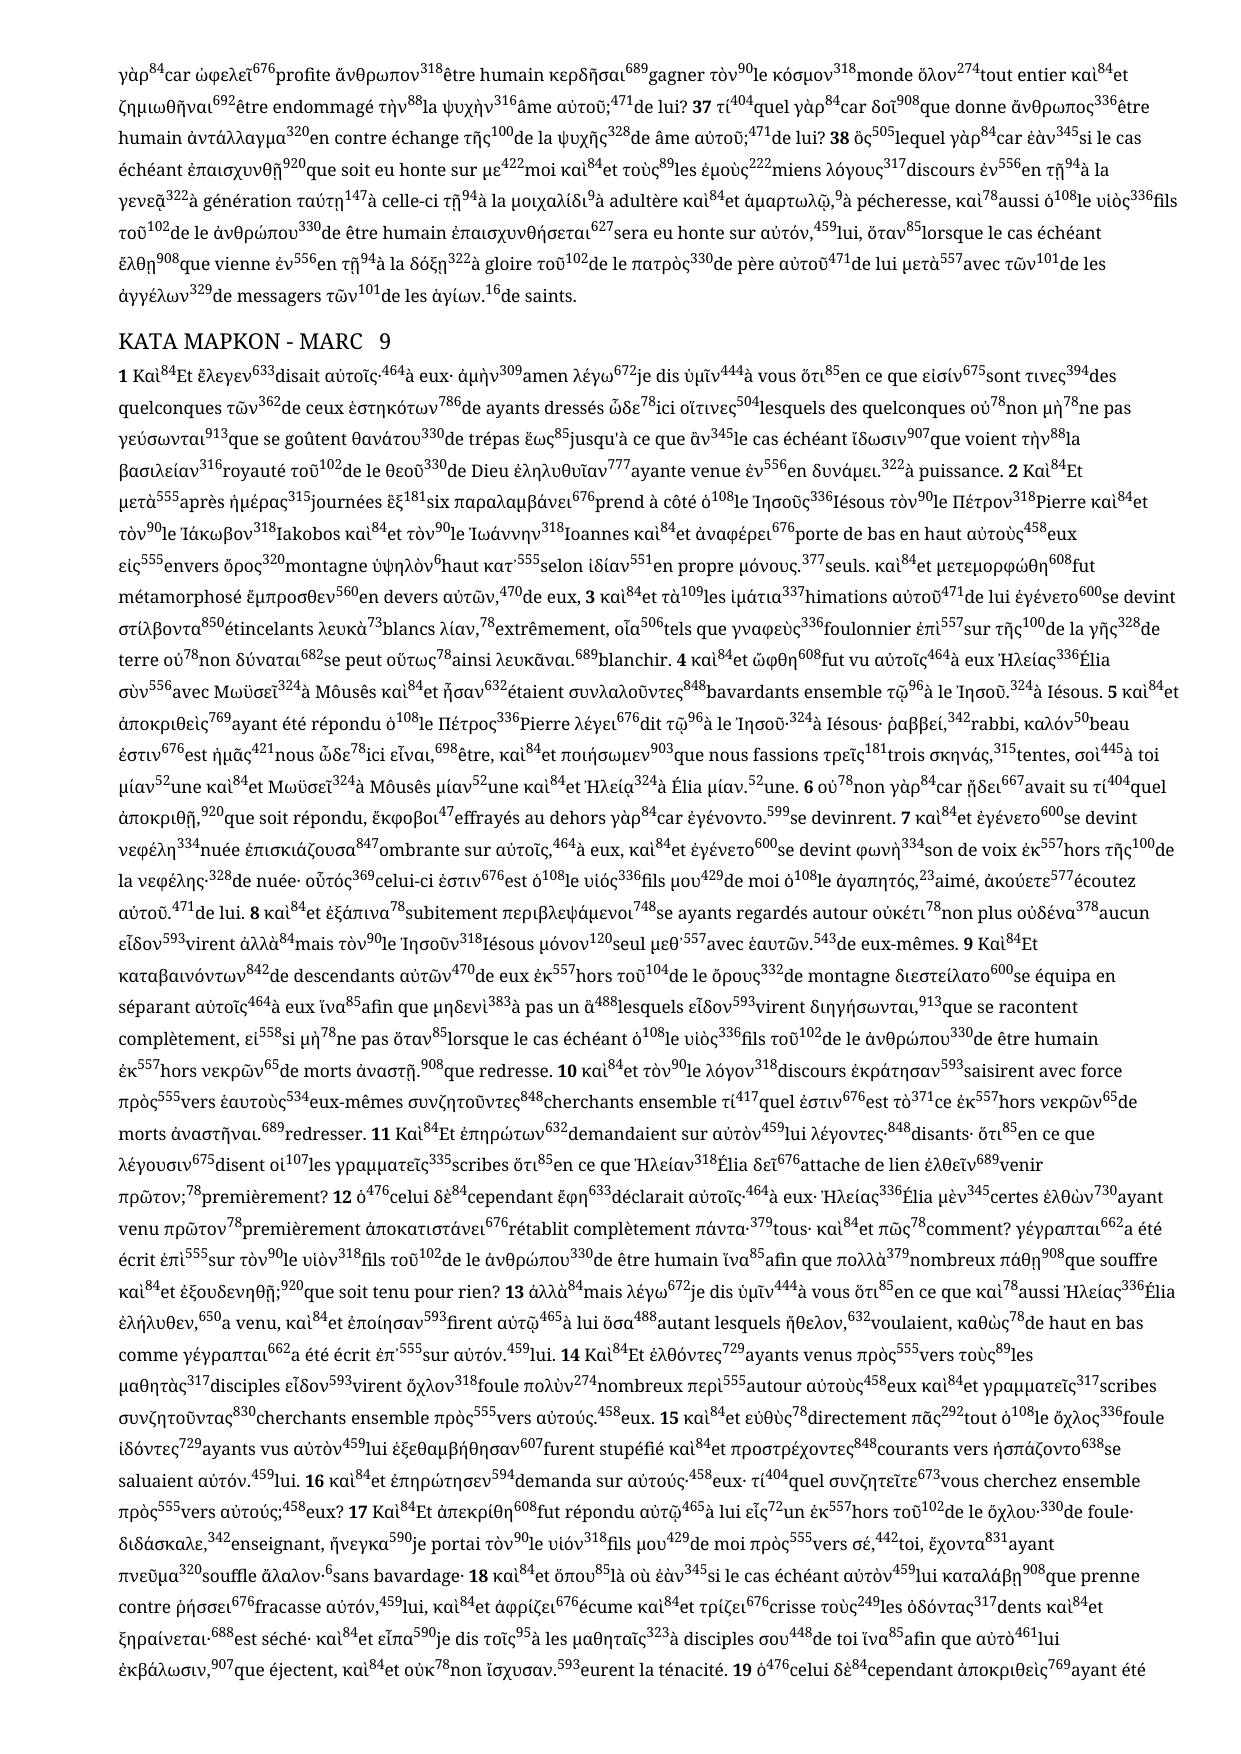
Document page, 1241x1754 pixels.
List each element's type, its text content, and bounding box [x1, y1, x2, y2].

text 1 Καὶ84Et ἔλεγεν633disait αὐτοῖς·464à eux· ἀμὴν309amen λέγω672je dis ὑμῖν444à vous ὅτι85en ce que εἰσίν675sont τινες394des quelconques τῶν362de ceux ἑστηκότων786de ayants dressés ὧδε78ici οἵτινες504lesquels des quelconques οὐ78non μὴ78ne pas γεύσωνται913que se goûtent θανάτου330de trépas ἕως85jusqu'à ce que ἂν345le cas échéant ἴδωσιν907que voient τὴν88la βασιλείαν316royauté τοῦ102de le θεοῦ330de Dieu ἐληλυθυῖαν777ayante venue ἐν556en δυνάμει.322à puissance. 2 Καὶ84Et μετὰ555après ἡμέρας315journées ἓξ181six παραλαμβάνει676prend à côté ὁ108le Ἰησοῦς336Iésous τὸν90le Πέτρον318Pierre καὶ84et τὸν90le Ἰάκωβον318Iakobos καὶ84et τὸν90le Ἰωάννην318Ioannes καὶ84et ἀναφέρει676porte de bas en haut αὐτοὺς458eux εἰς555envers ὄρος320montagne ὑψηλὸν6haut κατ᾽555selon ἰδίαν551en propre μόνους.377seuls. καὶ84et μετεμορφώθη608fut métamorphosé ἔμπροσθεν560en devers αὐτῶν,470de eux, 3 καὶ84et τὰ109les ἱμάτια337himations αὐτοῦ471de lui ἐγένετο600se devint στίλβοντα850étincelants λευκὰ73blancs λίαν,78extrêmement, οἷα506tels que γναφεὺς336foulonnier ἐπὶ557sur τῆς100de la γῆς328de terre οὐ78non δύναται682se peut οὕτως78ainsi λευκᾶναι.689blanchir. 4 καὶ84et ὤφθη608fut vu αὐτοῖς464à eux Ἠλείας336Élia σὺν556avec Μωϋσεῖ324à Môusês καὶ84et ἦσαν632étaient συνλαλοῦντες848bavardants ensemble τῷ96à le Ἰησοῦ.324à Iésous. 5 καὶ84et ἀποκριθεὶς769ayant été répondu ὁ108le Πέτρος336Pierre λέγει676dit τῷ96à le Ἰησοῦ·324à Iésous· ῥαββεί,342rabbi, καλόν50beau ἐστιν676est ἡμᾶς421nous ὧδε78ici εἶναι,698être, καὶ84et ποιήσωμεν903que nous fassions τρεῖς181trois σκηνάς,315tentes, σοὶ445à toi μίαν52une καὶ84et Μωϋσεῖ324à Môusês μίαν52une καὶ84et Ἠλείᾳ324à Élia μίαν.52une. 6 οὐ78non γὰρ84car ᾔδει667avait su τί404quel ἀποκριθῇ,920que soit répondu, ἔκφοβοι47effrayés au dehors γὰρ84car ἐγένοντο.599se devinrent. 7 καὶ84et ἐγένετο600se devint νεφέλη334nuée ἐπισκιάζουσα847ombrante sur αὐτοῖς,464à eux, καὶ84et ἐγένετο600se devint φωνὴ334son de voix ἐκ557hors τῆς100de la νεφέλης·328de nuée· οὗτός369celui-ci ἐστιν676est ὁ108le υἱός336fils μου429de moi ὁ108le ἀγαπητός,23aimé, ἀκούετε577écoutez αὐτοῦ.471de lui. 8 καὶ84et ἐξάπινα78subitement περιβλεψάμενοι748se ayants regardés autour οὐκέτι78non plus οὐδένα378aucun εἶδον593virent ἀλλὰ84mais τὸν90le Ἰησοῦν318Iésous μόνον120seul μεθ᾽557avec ἑαυτῶν.543de eux-mêmes. 9 Καὶ84Et καταβαινόντων842de descendants αὐτῶν470de eux ἐκ557hors τοῦ104de le ὄρους332de montagne διεστείλατο600se équipa en séparant αὐτοῖς464à eux ἵνα85afin que μηδενὶ383à pas un ἃ488lesquels εἶδον593virent διηγήσωνται,913que se racontent complètement, εἰ558si μὴ78ne pas ὅταν85lorsque le cas échéant ὁ108le υἱὸς336fils τοῦ102de le ἀνθρώπου330de être humain ἐκ557hors νεκρῶν65de morts ἀναστῇ.908que redresse. 10 καὶ84et τὸν90le λόγον318discours ἐκράτησαν593saisirent avec force πρὸς555vers ἑαυτοὺς534eux-mêmes συνζητοῦντες848cherchants ensemble τί417quel ἐστιν676est τὸ371ce ἐκ557hors νεκρῶν65de morts ἀναστῆναι.689redresser. 11 Καὶ84Et ἐπηρώτων632demandaient sur αὐτὸν459lui λέγοντες·848disants· ὅτι85en ce que λέγουσιν675disent οἱ107les γραμματεῖς335scribes ὅτι85en ce que Ἠλείαν318Élia δεῖ676attache de lien ἐλθεῖν689venir πρῶτον;78premièrement? 12 ὁ476celui δὲ84cependant ἔφη633déclarait αὐτοῖς·464à eux· Ἠλείας336Élia μὲν345certes ἐλθὼν730ayant venu πρῶτον78premièrement ἀποκατιστάνει676rétablit complètement πάντα·379tous· καὶ84et πῶς78comment? γέγραπται662a été écrit ἐπὶ555sur τὸν90le υἱὸν318fils τοῦ102de le ἀνθρώπου330de être humain ἵνα85afin que πολλὰ379nombreux πάθῃ908que souffre καὶ84et ἐξουδενηθῇ;920que soit tenu pour rien? 13 ἀλλὰ84mais λέγω672je dis ὑμῖν444à vous ὅτι85en ce que καὶ78aussi Ἠλείας336Élia ἐλήλυθεν,650a venu, καὶ84et ἐποίησαν593firent αὐτῷ465à lui ὅσα488autant lesquels ἤθελον,632voulaient, καθὼς78de haut en bas comme γέγραπται662a été écrit ἐπ᾽555sur αὐτόν.459lui. 14 Καὶ84Et ἐλθόντες729ayants venus πρὸς555vers τοὺς89les μαθητὰς317disciples εἶδον593virent ὄχλον318foule πολὺν274nombreux περὶ555autour αὐτοὺς458eux καὶ84et γραμματεῖς317scribes συνζητοῦντας830cherchants ensemble πρὸς555vers αὐτούς.458eux. 15 καὶ84et εὐθὺς78directement πᾶς292tout ὁ108le ὄχλος336foule ἰδόντες729ayants vus αὐτὸν459lui ἐξεθαμβήθησαν607furent stupéfié καὶ84et προστρέχοντες848courants vers ἠσπάζοντο638se saluaient αὐτόν.459lui. 16 καὶ84et ἐπηρώτησεν594demanda sur αὐτούς·458eux· τί404quel συνζητεῖτε673vous cherchez ensemble πρὸς555vers αὐτούς;458eux? 17 Καὶ84Et ἀπεκρίθη608fut répondu αὐτῷ465à lui εἷς72un ἐκ557hors τοῦ102de le ὄχλου·330de foule· διδάσκαλε,342enseignant, ἤνεγκα590je portai τὸν90le υἱόν318fils μου429de moi πρὸς555vers σέ,442toi, ἔχοντα831ayant πνεῦμα320souffle ἄλαλον·6sans bavardage· 18 καὶ84et ὅπου85là où ἐὰν345si le cas échéant αὐτὸν459lui καταλάβῃ908que prenne contre ῥήσσει676fracasse αὐτόν,459lui, καὶ84et ἀφρίζει676écume καὶ84et τρίζει676crisse τοὺς249les ὀδόντας317dents καὶ84et ξηραίνεται·688est séché· καὶ84et εἶπα590je dis τοῖς95à les μαθηταῖς323à disciples σου448de toi ἵνα85afin que αὐτὸ461lui ἐκβάλωσιν,907que éjectent, καὶ84et οὐκ78non ἴσχυσαν.593eurent la ténacité. 19 ὁ476celui δὲ84cependant ἀποκριθεὶς769ayant été répondu αὐτοῖς464à eux λέγει·676dit· ὦ345O γενεὰ340génération ἄπιστος,26incroyante, ἕως85jusqu'à ce que πότε78quand πρὸς555vers ὑμᾶς441vous ἔσομαι;616je me serai? ἕως85jusqu'à ce que πότε78quand ἀνέξομαι616je m'assumerai ὑμῶν;447de vous? φέρετε577portez αὐτὸν459lui πρός555vers με.422moi. 20 καὶ84et ἤνεγκαν593portèrent αὐτὸν459lui πρὸς555vers αὐτόν.459lui. καὶ84et ἰδὼν730ayant vu αὐτὸν459lui τὸ110le πνεῦμα338souffle εὐθὺς78directement συνεσπάραξεν594convulsa ensemble αὐτόν,459lui, καὶ84et πεσὼν730ayant tombé ἐπὶ557sur τῆς100de la γῆς328de terre ἐκυλίετο639se roulait ἀφρίζων.849écumant. 21 καὶ84et ἐπηρώτησεν594demanda sur τὸν90le πατέρα318père αὐτοῦ·471de lui· πόσος179combien grand? χρόνος336temps ἐστὶν676est ὡς85comme τοῦτο371celui-ci γέγονεν650a devenu αὐτῷ;465à lui? ὁ476celui δὲ84cependant εἶπεν·594dit· ἐκ554hors παιδιόθεν·78petite enfance· 22 καὶ84et πολλάκις78souvent καὶ84et εἰς555envers πῦρ320feu αὐτὸν459lui ἔβαλεν594jeta καὶ84et εἰς555envers ὕδατα319eaux ἵνα85afin que ἀπολέσῃ908que perde au loin αὐτόν·459lui· ἀλλ᾽84mais εἴ85si τι380un quelconque δύνῃ,680tu te peux, βοήθησον562aide ἡμῖν424à nous σπλαγχνισθεὶς769ayant été remué aux entrailles ἐφ᾽555sur ἡμᾶς.421nous. 23 ὁ108le δὲ84cependant Ἰησοῦς336Iésous εἶπεν594dit αὐτῷ·465à lui· τὸ353ce εἰ85si δύνῃ,680tu te peux, πάντα396tous δυνατὰ49puissants τῷ357à celui πιστεύοντι.837à croyant. 24 καὶ84et εὐθὺς78directement κράξας730ayant croassé ὁ108le πατὴρ336père τοῦ104de le παιδίου332de jeune enfant ἔλεγεν·633disait· πιστεύω·672je crois· βοήθει578aide μου429de moi τῇ94à la ἀπιστίᾳ.322à incroyance. 25 Ἰδὼν730Ayant vu δὲ84cependant ὁ108le Ἰησοῦς336Iésous ὅτι85en ce que ἐπισυντρέχει676accourt ὄχλος,336foule, ἐπετίμησεν594survalorisa τῷ98à le πνεύματι326à souffle τῷ98à le ἀκαθάρτῳ13à impur λέγων849disant αὐτῷ·467à lui· τὸ116le ἄλαλον29sans bavardage καὶ84et κωφὸν29sourd muet πνεῦμα,344souffle, ἐγὼ436moi ἐπιτάσσω672j'ordonne sûrement σοι,445à toi, ἔξελθε562sors ἐξ557hors αὐτοῦ471de lui καὶ84et μηκέτι78ne pas plus εἰσέλθῃς906que tu viennes à l'intérieur εἰς555envers αὐτόν.459lui. 26 καὶ84et κράξας730ayant croassé καὶ84et πολλὰ379nombreux σπαράξας730ayant convulsé αὐτόν459lui ἐξῆλθεν·594sortit· καὶ84et ἐγένετο600se devint ὡσεὶ85comme si νεκρός,72mort, ὥστε85de sorte que τοὺς89les πολλοὺς377nombreux λέγειν698dire ὅτι85en ce que ἀπέθανεν.594mourut loin. 27 ὁ108le δὲ84cependant Ἰησοῦς336Iésous κρατήσας730ayant saisi avec force τῆς100de la χειρὸς328de main αὐτοῦ471de lui ἤγειρεν594éveilla αὐτόν,459lui, καὶ84et ἀνέστη.594redressa. 28 Καὶ84Et εἰσελθόντος725de ayant venu à l'intérieur αὐτοῦ471de lui εἰς555envers οἶκον318maison οἱ107les μαθηταὶ335disciples αὐτοῦ471de lui κατ᾽555selon ἰδίαν551en propre ἐπηρώτων632demandaient sur αὐτόν·459lui· ὅτι85en ce que ἡμεῖς435nous οὐκ78non ἠδυνήθημεν603nous fûmes pu ἐκβαλεῖν689éjecter αὐτό;461lui? 29 καὶ84et εἶπεν594dit αὐτοῖς·464à eux· τοῦτο163celui-ci τὸ110le γένος338genre ἐν556en οὐδενὶ385à aucun δύναται682se peut ἐξελθεῖν689sortir εἰ558si μὴ78ne pas ἐν556en προσευχῇ322à prière καὶ84et νηστεία.322à jeûne. 30 Κἀκεῖθεν78Et de là ἐξελθόντες729ayants sortis παρεπορεύοντο638se allaient à côté διὰ557par τῆς100de la Γαλιλαίας,328de Galilée, καὶ84et οὐκ78non ἤθελεν633voulait ἵνα85afin que τις395un quelconque γνοῖ·908que connaisse· 31 ἐδίδασκεν633enseignait γὰρ84car τοὺς89les μαθητὰς317disciples αὐτοῦ471de lui καὶ84et ἔλεγεν633disait αὐτοῖς464à eux ὅτι85en ce que ὁ108le υἱὸς336fils τοῦ102de le ἀνθρώπου330de être humain παραδίδοται688est livré εἰς555envers χεῖρας315mains ἀνθρώπων,329de êtres humains, καὶ84et ἀποκτενοῦσιν613tueront catégoriquement αὐτόν,459lui, καὶ84et ἀποκτανθεὶς769ayant été tué catégoriquement μετὰ555après τρεῖς181trois ἡμέρας315journées ἀναστήσεται.620se redressera. 32 οἱ475ceux δὲ84cependant ἠγνόουν632méconnaissaient τὸ92le ῥῆμα,320oral, καὶ84et ἐφοβοῦντο638se effrayaient αὐτὸν459lui ἐπερωτῆσαι.689demander sur. 33 Καὶ84Et ἦλθον593vinrent εἰς555envers Καφαρναούμ.316Kapharnaoum. Καὶ84Et ἐν556en τῇ94à la οἰκίᾳ322à maison d'habitation γενόμενος749se ayant devenu ἐπηρώτα633demandait sur αὐτούς·458eux· τί404quel ἐν556en τῇ94à la ὁδῷ322à chemin διελογίζεσθε;636vous vous calculiez au-travers? 34 οἱ475ceux δὲ84cependant ἐσιώπων·632silençaient· πρὸς555vers ἀλλήλους508les uns les autres γὰρ84car διελέχθησαν607furent dialogué ἐν556en τῇ94à la ὁδῷ322à chemin τίς415quel μείζων.48plus grand. 35 καὶ84et καθίσας730ayant assis ἐφώνησεν594sonna de voix τοὺς89les δώδεκα53douze καὶ84et λέγει676dit αὐτοῖς·464à eux· εἴ85si τις395un quelconque θέλει676veut πρῶτος48premier εἶναι,698être, ἔσται620se sera πάντων388de tous ἔσχατος72dernier καὶ84et πάντων388de tous διάκονος.336serviteur. 36 καὶ84et λαβὼν730ayant pris παιδίον320jeune enfant ἔστησεν594dressa αὐτὸ461lui ἐν556en μέσῳ62à au milieu αὐτῶν470de eux καὶ84et ἐναγκαλισάμενος749se ayant pris dans ses bras αὐτὸ461lui εἶπεν594dit αὐτοῖς·464à eux· 37 ὃς505lequel ἂν345le cas échéant ἓν56un τῶν103de les τοιούτων156de tels παιδίων331de jeunes enfants δέξηται914que se accepte ἐπὶ556sur τῷ98à le ὀνόματί326à nom μου,429de moi, ἐμὲ422moi δέχεται·682se accepte· καὶ84et ὃς505lequel ἂν345le cas échéant ἐμὲ422moi δέχηται,936que se accepte, οὐκ78non ἐμὲ422moi δέχεται682se accepte ἀλλὰ84mais τὸν351celui ἀποστείλαντά716ayant envoyé με.422moi. 38 Ἔφη633Déclarait αὐτῷ465à lui ὁ108le Ἰωάννης·336Ioannes· διδάσκαλε,342enseignant, εἴδομέν589nous vîmes τινα378un quelconque ἐν556en τῷ98à le ὀνόματί326à nom σου448de toi ἐκβάλλοντα831éjectant δαιμόνια319démons καὶ84et ἐκωλύομεν628nous empêchions αὐτόν,459lui, ὅτι85en ce que οὐκ78non ἠκολούθει633suivait ἡμῖν.424à nous. 39 ὁ108le δὲ84cependant Ἰησοῦς336Iésous εἶπεν·594dit· μὴ78ne pas κωλύετε577empêchez αὐτόν.459lui. οὐδεὶς395aucun γάρ84car ἐστιν676est ὃς505lequel ποιήσει614fera δύναμιν316puissance ἐπὶ556sur τῷ98à le ὀνόματί326à nom μου429de moi καὶ78aussi δυνήσεται620se pourra ταχὺ78promptement κακολογῆσαί689discourir en mal με·422moi· 40 ὃς505lequel γὰρ84car οὐκ78non ἔστιν676est καθ᾽557contre ἡμῶν,428de nous, ὑπὲρ557au-dessus ἡμῶν428de nous ἐστιν.676est. 41 Ὃς505Lequel γὰρ84car ἂν345le cas échéant ποτίσῃ908que donne à boire ὑμᾶς441vous ποτήριον320récipient à boire ὕδατος332de eau ἐν556en ὀνόματι326à nom ὅτι85en ce que Χριστοῦ330de Christ ἐστε,673vous êtes, ἀμὴν309amen λέγω672je dis ὑμῖν444à vous ὅτι85en ce que οὐ78non μὴ78ne pas ἀπολέσῃ908que perde au loin τὸν90le μισθὸν318salaire αὐτοῦ.471de lui. 42 Καὶ84Et ὃς505lequel ἂν345le cas échéant σκανδαλίσῃ908que scandalise ἕνα54un τῶν101de les μικρῶν65de petits τούτων154de ceux-ci τῶν362de ceux πιστευόντων842de croyants εἰς555envers ἐμέ,422moi, καλόν50beau ἐστιν676est αὐτῷ465à lui μᾶλλον78davantage εἰ85si περίκειται682se couche autour μύλος336meule ὀνικὸς23d'âne περὶ555autour τὸν90le τράχηλον318cou αὐτοῦ471de lui καὶ84et βέβληται662a été jeté εἰς555envers τὴν88la θάλασσαν.316mer. 43 Καὶ84Et ἐὰν85si le cas échéant σκανδαλίσῃ908que scandalise σε442toi ἡ106la χείρ334main σου,448de toi, ἀπόκοψον562coupe au loin αὐτήν·457elle· καλόν50beau ἐστίν676est σε442toi κυλλὸν54estropié εἰσελθεῖν689venir à l'intérieur εἰς555envers τὴν88la ζωὴν316vie ἢ84ou τὰς87les δύο181deux χεῖρας315mains ἔχοντα831ayant ἀπελθεῖν689éloigner εἰς555envers τὴν88la γέενναν,316géhenne, εἰς555envers τὸ92le πῦρ320feu τὸ92le ἄσβεστον.6inextinguible. 44 undefined 45 Καὶ84Et ἐὰν85si le cas échéant ὁ108le πούς336pied σου448de toi σκανδαλίζῃ930que scandalise σε,442toi, ἀπόκοψον562coupe au loin αὐτόν·459lui· καλόν50beau ἐστίν676est σε442toi εἰσελθεῖν689venir à l'intérieur εἰς555envers τὴν88la ζωὴν316vie χωλὸν54boiteux ἢ84ou τοὺς89les δύο183deux πόδας317pieds ἔχοντα831ayant βληθῆναι692être jeté εἰς555envers τὴν88la γέενναν.316géhenne. 46 undefined 47 Καὶ84Et ἐὰν85si le cas échéant ὁ108le ὀφθαλμός336oeil σου448de toi σκανδαλίζῃ930que scandalise σε,442toi, ἔκβαλε562éjecte αὐτόν·459lui· καλόν50beau σέ442toi ἐστιν676est μονόφθαλμον54d'un oeil εἰσελθεῖν689venir à l'intérieur εἰς555envers τὴν88la βασιλείαν316royauté τοῦ102de le θεοῦ330de Dieu ἢ84ou δύο183deux ὀφθαλμοὺς317yeux ἔχοντα831ayant βληθῆναι692être jeté εἰς555envers τὴν88la γέενναν,316géhenne, 48 ὅπου78là où ὁ108le σκώληξ336ver αὐτῶν470de eux οὐ78non τελευτᾷ676parvient à l'achèvement καὶ84et τὸ110le πῦρ338feu οὐ78non σβέννυται.688est éteint. 49 Πᾶς395Tout γὰρ84car πυρὶ326à feu ἁλισθήσεται.627sera salé. 50 καλὸν50beau τὸ110le ἅλας·338sel· ἐὰν85si le cas échéant δὲ84cependant τὸ110le ἅλας338sel ἄναλον50dessalé γένηται,914que se devienne, ἐν556en τίνι407à quel αὐτὸ461lui ἀρτύσετε;611vous assaisonnerez? ἔχετε577ayez ἐν556en ἑαυτοῖς526à vous-mêmes ἅλα320sel καὶ84et εἰρηνεύετε577pacifiez ἐν556en ἀλλήλοις.509à les uns les autres. [118, 360, 1181, 1682]
text ΚΑΤΑ ΜΑΡΚΟΝ - MARC 9 [118, 326, 1181, 356]
text 1 Ἐν556En ἐκείναις146à celles-là ταῖς93à les ἡμέραις321à journées πάλιν78de nouveau πολλοῦ66de nombreux ὄχλου330de foule ὄντος843de étant καὶ84et μὴ78ne pas ἐχόντων842de ayants τί380un quelconque φάγωσιν,907que mangent, προσκαλεσάμενος749se ayant appelé auprès τοὺς89les μαθητὰς317disciples αὐτοῦ471de lui λέγει676dit αὐτοῖς·464à eux· 2 σπλαγχνίζομαι678je me remue aux entrailles ἐπὶ555sur τὸν90le ὄχλον,318foule, ὅτι85en ce que ἤδη78déjà ἡμέραι333journées τρεῖς199trois προσμένουσίν675restent auprès μοι425à moi καὶ84et οὐκ78non ἔχουσιν675ont τί380un quelconque φάγωσιν·907que mangent· 3 καὶ84et ἐὰν85si le cas échéant ἀπολύσω904que je délie au loin αὐτοὺς458eux νήστεις53en jeûnes εἰς555envers οἶκον318maison αὐτῶν,470de eux, ἐκλυθήσονται626seront défailli ἐν556en τῇ94à la ὁδῷ·322à chemin· καί84et τινες394des quelconques αὐτῶν470de eux ἀπὸ554au loin μακρόθεν78à distance ἥκασιν.649ont surgi. 4 καὶ84et ἀπεκρίθησαν607furent répondu αὐτῷ465à lui οἱ107les μαθηταὶ335disciples αὐτοῦ471de lui πόθεν78d'où? τούτους350ceux-ci δυνήσεταί620se pourra τις395un quelconque ὧδε78ici χορτάσαι689fourrager ἄρτων329de pains ἐπ᾽557sur ἐρημίας;328de lieu désertique? 5 καὶ84et ἠρώτα633sollicitait αὐτούς·458eux· πόσους401combien grands? ἔχετε673vous avez ἄρτους;317pains? οἱ475ceux δὲ84cependant εἶπαν·593dirent· ἑπτά.53sept. 6 καὶ84et παραγγέλλει676annonce auprès τῷ96à le ὄχλῳ324à foule ἀναπεσεῖν689tomber de bas en haut ἐπὶ557sur τῆς100de la γῆς·328de terre· καὶ84et λαβὼν730ayant pris τοὺς89les ἑπτὰ183sept ἄρτους317pains εὐχαριστήσας730ayant rendu grâce ἔκλασεν594cassa καὶ84et ἐδίδου633donnait τοῖς95à les μαθηταῖς323à disciples αὐτοῦ471de lui ἵνα85afin que παρατιθῶσιν,929que posent à côté, καὶ84et παρέθηκαν593posèrent à côté τῷ96à le ὄχλῳ.324à foule. 7 καὶ84et εἶχαν632avaient ἰχθύδια319petits poissons ὀλίγα·275peu· καὶ84et εὐλογήσας730ayant élogié αὐτὰ460eux εἶπεν594dit καὶ78aussi ταῦτα352ceux-ci παρατιθέναι.698poser à côté. 8 καὶ84et ἔφαγον593mangèrent καὶ84et ἐχορτάσθησαν,607furent fourragé, καὶ84et ἦραν593levèrent περισσεύματα319superflus κλασμάτων331de morceaux ἑπτὰ181sept σπυρίδας.315corbeilles. 9 ἦσαν632étaient δὲ84cependant ὡς78comme τετρακισχίλιοι.71quatre mille. καὶ84et ἀπέλυσεν594délia au loin αὐτούς.458eux. 10 Καὶ84Et εὐθὺς78directement ἐμβὰς730ayant embarqué εἰς555envers τὸ92le πλοῖον320navire μετὰ557avec τῶν101de les μαθητῶν329de disciples αὐτοῦ471de lui ἦλθεν594vint εἰς555envers τὰ91les μέρη319parts Δαλμανουθά.328de Dalmanoutha. 11 Καὶ84Et ἐξῆλθον593sortirent οἱ107les Φαρισαῖοι335Pharisiens καὶ84et ἤρξαντο599se commencèrent συνζητεῖν698chercher ensemble αὐτῷ,465à lui, ζητοῦντες848cherchants παρ᾽557à côté αὐτοῦ471de lui σημεῖον320signe ἀπὸ557au loin τοῦ102de le οὐρανοῦ,330de ciel, πειράζοντες848mettants en tentation αὐτόν.459lui. 12 καὶ84et ἀναστενάξας730ayant soupiré de bas en haut τῷ98à le πνεύματι326à souffle αὐτοῦ471de lui λέγει·676dit· τί404quel ἡ106la γενεὰ334génération αὕτη159celle-ci ζητεῖ676cherche σημεῖον;320signe? ἀμὴν309amen λέγω672je dis ὑμῖν,444à vous, εἰ78si δοθήσεται627sera donné τῇ94à la γενεᾷ322à génération ταύτῃ147à celle-ci σημεῖον.338signe. 13 καὶ84et ἀφεὶς730ayant abandonné αὐτοὺς458eux πάλιν78de nouveau ἐμβὰς730ayant embarqué ἀπῆλθεν594éloigna εἰς555envers τὸ353ce πέραν.78de l'autre côté. 14 Καὶ84Et ἐπελάθοντο599se omirent en plus λαβεῖν689prendre ἄρτους317pains καὶ84et εἰ558si μὴ78ne pas ἕνα184un ἄρτον318pain οὐκ78non εἶχον632avaient μεθ᾽557avec ἑαυτῶν543de eux-mêmes ἐν556en τῷ98à le πλοίῳ.326à navire. 15 καὶ84et διεστέλλετο639se équipait en séparant αὐτοῖς464à eux λέγων·849disant· ὁρᾶτε,577voyez, βλέπετε577regardez ἀπὸ557au loin τῆς100de la ζύμης328de levain τῶν101de les Φαρισαίων329de Pharisiens καὶ84et τῆς100de la ζύμης328de levain τῶν101de les Ἡρῳδιανῶν.329de Hérodiens. 16 καὶ84et διελογίζοντο638se calculaient au-travers πρὸς555vers ἀλλήλους508les uns les autres ὅτι85en ce que ἄρτους317pains οὐκ78non ἔχουσιν.675ont. 17 καὶ84et γνοὺς730ayant connu ὁ108le Ἰησοῦς336Iésous λέγει676dit αὐτοῖς·464à eux· τί404quel διαλογίζεσθε679vous vous calculez au-travers ὅτι85en ce que ἄρτους317pains οὐκ78non ἔχετε;673vous avez? οὔπω78non encore νοεῖτε673vous intelligez οὐδὲ84non cependant συνίετε;673vous comprenez? πεπωρωμένην803ayante étée rendue calleux ἔχετε673vous avez τὴν88la καρδίαν316coeur ὑμῶν;447de vous? 18 ὀφθαλμοὺς317yeux ἔχοντες848ayants οὐ78non βλέπετε673vous regardez καὶ84et ὦτα319oreilles ἔχοντες848ayants οὐκ78non ἀκούετε;673vous écoutez? καὶ84et οὐ78non μνημονεύετε,673vous souvenez, 19 ὅτε85lorsque τοὺς89les πέντε183cinq ἄρτους317pains ἔκλασα590je cassai εἰς555envers τοὺς89les πεντακισχιλίους,53cinq mille, πόσους166combien grands? κοφίνους317couffins κλασμάτων331de morceaux πλήρεις53de plénitudes ἤρατε;591vous levâtes? λέγουσιν675disent αὐτῷ·465à lui· δώδεκα.53douze. 20 ὅτε85lorsque καὶ78aussi τοὺς89les ἑπτὰ53sept εἰς555envers τοὺς89les τετρακισχιλίους,53quatre mille, πόσων173de combien grandes? σπυρίδων327de corbeilles πληρώματα319plénitudes κλασμάτων331de morceaux ἤρατε;591vous levâtes? καὶ84et λέγουσιν675disent αὐτῷ·465à lui· ἑπτά.51sept. 21 καὶ84et ἔλεγεν633disait αὐτοῖς·464à eux· πῶς78comment? οὔπω78non encore συνίετε;673vous comprenez? 22 Καὶ84Et ἔρχονται681se viennent εἰς555envers Βηθσαϊδάν.316Bethsaïda. Καὶ84Et φέρουσιν675portent αὐτῷ465à lui τυφλὸν54aveugle καὶ84et παρακαλοῦσιν675appellent à côté αὐτὸν459lui ἵνα85afin que αὐτοῦ471de lui ἅψηται.914que se touche. 23 καὶ84et ἐπιλαβόμενος749se ayant emparé τῆς100de la χειρὸς328de main τοῦ102de le τυφλοῦ66de aveugle ἐξήνεγκεν594exporta αὐτὸν459lui ἔξω560au-dehors τῆς100de la κώμης328de village καὶ84et πτύσας730ayant craché εἰς555envers τὰ91les ὄμματα319yeux αὐτοῦ,471de lui, ἐπιθεὶς730ayant imposé τὰς87les χεῖρας315mains αὐτῷ465à lui ἐπηρώτα633demandait sur αὐτόν·459lui· εἴ345si τι380un quelconque βλέπεις;674tu regardes? 24 καὶ84et ἀναβλέψας730ayant regardé de bas en haut ἔλεγεν·633disait· βλέπω672je regarde τοὺς89les ἀνθρώπους317êtres humains ὅτι85en ce que ὡς85comme δένδρα319arbres ὁρῶ672je vois περιπατοῦντας.830piétinants autour. 25 εἶτα78puis πάλιν78de nouveau ἐπέθηκεν594imposa τὰς87les χεῖρας315mains ἐπὶ555sur τοὺς89les ὀφθαλμοὺς317yeux αὐτοῦ,471de lui, καὶ84et διέβλεψεν594regarda à travers καὶ84et ἀπεκατέστη594rétablit complètement καὶ84et ἐνέβλεπεν633entrait regard τηλαυγῶς78clairement au loin ἅπαντα.379en totalités. 26 καὶ84et ἀπέστειλεν594envoya αὐτὸν459lui εἰς555envers οἶκον318maison αὐτοῦ471de lui λέγων·849disant· μηδὲ78ni cependant εἰς555envers τὴν88la κώμην316village εἰσέλθῃς.906que tu viennes à l'intérieur. 27 Καὶ84Et ἐξῆλθεν594sortit ὁ108le Ἰησοῦς336Iésous καὶ84et οἱ107les μαθηταὶ335disciples αὐτοῦ471de lui εἰς555envers τὰς87les κώμας315villages Καισαρείας328de Kaesareia τῆς361de celle Φιλίππου·330de Philippe· καὶ84et ἐν556en τῇ94à la ὁδῷ322à chemin ἐπηρώτα633demandait sur τοὺς89les μαθητὰς317disciples αὐτοῦ471de lui λέγων849disant αὐτοῖς·464à eux· τίνα402quel με422moi λέγουσιν675disent οἱ107les ἄνθρωποι335êtres humains εἶναι;698être? 28 οἱ475ceux δὲ84cependant εἶπαν593dirent αὐτῷ465à lui λέγοντες848disants ὅτι85en ce que Ἰωάννην318Ioannes τὸν90le βαπτιστήν,318Baptiseur, καὶ84et ἄλλοι394autres Ἠλείαν,318Élia, ἄλλοι394autres δὲ84cependant ὅτι85en ce que εἷς72un τῶν101de les προφητῶν.329de prophètes. 29 καὶ84et αὐτὸς476lui ἐπηρώτα633demandait sur αὐτούς·458eux· ὑμεῖς453vous δὲ84cependant τίνα402quel με422moi λέγετε673vous dites εἶναι;698être? ἀποκριθεὶς769ayant été répondu δὲ84cependant ὁ108le Πέτρος336Pierre λέγει676dit αὐτῷ·465à lui· σὺ454toi εἶ674tu es ὁ108le χριστός.336Christ. 30 καὶ84et ἐπετίμησεν594survalorisa αὐτοῖς464à eux ἵνα85afin que μηδενὶ383à pas un λέγωσιν929que disent περὶ557autour αὐτοῦ.471de lui. 31 Καὶ84Et ἤρξατο600se commença διδάσκειν698enseigner αὐτοὺς458eux ὅτι85en ce que δεῖ676attache de lien τὸν90le υἱὸν318fils τοῦ102de le ἀνθρώπου330de être humain πολλὰ379nombreux παθεῖν689souffrir καὶ84et ἀποδοκιμασθῆναι692être éprouvé en rejet ὑπὸ557sous τῶν101de les πρεσβυτέρων65de plus anciens καὶ84et τῶν101de les ἀρχιερέων329de chefs sacrificateurs καὶ84et τῶν101de les γραμματέων329de scribes καὶ84et ἀποκτανθῆναι692être tué catégoriquement καὶ84et μετὰ555après τρεῖς181trois ἡμέρας315journées ἀναστῆναι·689redresser· 32 καὶ84et παρρησίᾳ322à oralité franche τὸν90le λόγον318discours ἐλάλει.633bavardait. καὶ84et προσλαβόμενος749se ayant pris auprès αὐτὸν459lui ὁ108le Πέτρος336Pierre ἤρξατο600se commença ἐπιτιμᾶν698survaloriser αὐτῷ.465à lui. 33 ὁ476celui δὲ84cependant ἐπιστραφεὶς769ayant été retourné au-dessus καὶ84et ἰδὼν730ayant vu τοὺς89les μαθητὰς317disciples αὐτοῦ471de lui ἐπετίμησεν594survalorisa Πέτρῳ324à Pierre καὶ84et λέγει·676dit· ὕπαγε578dirige en arrière ὀπίσω560derrière μου,429de moi, σατανᾶ,342Satan, ὅτι85en ce que οὐ84non φρονεῖς674tu penses τὰ352ces τοῦ102de le θεοῦ330de Dieu ἀλλὰ84mais τὰ352ces τῶν101de les ἀνθρώπων.329de êtres humains. 34 Καὶ84Et προσκαλεσάμενος749se ayant appelé auprès τὸν90le ὄχλον318foule σὺν556avec τοῖς95à les μαθηταῖς323à disciples αὐτοῦ471de lui εἶπεν594dit αὐτοῖς·464à eux· εἴ85si τις395un quelconque θέλει676veut ὀπίσω560derrière μου429de moi ἀκολουθεῖν,698suivre, ἀπαρνησάσθω568se nie au loin ἑαυτὸν535lui-même καὶ84et ἀράτω564lève τὸν90le σταυρὸν318croix αὐτοῦ471de lui καὶ84et ἀκολουθείτω580suive μοι.425à moi. 35 ὃς505lequel γὰρ84car ἐὰν345si le cas échéant θέλῃ930que veuille τὴν88la ψυχὴν316âme αὐτοῦ471de lui σῶσαι689sauver ἀπολέσει614perdra au loin αὐτήν·457elle· ὃς505lequel δ᾽84cependant ἂν345le cas échéant ἀπολέσει614perdra au loin τὴν88la ψυχὴν316âme αὐτοῦ471de lui ἕνεκεν560à cause ἐμοῦ429de moi καὶ84et τοῦ104de le εὐαγγελίου332de évangile σώσει614sauvera αὐτήν.457elle. 36 τί404quel γὰρ84car ὠφελεῖ676profite ἄνθρωπον318être humain κερδῆσαι689gagner τὸν90le κόσμον318monde ὅλον274tout entier καὶ84et ζημιωθῆναι692être endommagé τὴν88la ψυχὴν316âme αὐτοῦ;471de lui? 37 τί404quel γὰρ84car δοῖ908que donne ἄνθρωπος336être humain ἀντάλλαγμα320en contre échange τῆς100de la ψυχῆς328de âme αὐτοῦ;471de lui? 38 ὃς505lequel γὰρ84car ἐὰν345si le cas échéant ἐπαισχυνθῇ920que soit eu honte sur με422moi καὶ84et τοὺς89les ἐμοὺς222miens λόγους317discours ἐν556en τῇ94à la γενεᾷ322à génération ταύτῃ147à celle-ci τῇ94à la μοιχαλίδι9à adultère καὶ84et ἁμαρτωλῷ,9à pécheresse, καὶ78aussi ὁ108le υἱὸς336fils τοῦ102de le ἀνθρώπου330de être humain ἐπαισχυνθήσεται627sera eu honte sur αὐτόν,459lui, ὅταν85lorsque le cas échéant ἔλθῃ908que vienne ἐν556en τῇ94à la δόξῃ322à gloire τοῦ102de le πατρὸς330de père αὐτοῦ471de lui μετὰ557avec τῶν101de les ἀγγέλων329de messagers τῶν101de les ἁγίων.16de saints. [118, 59, 1181, 307]
